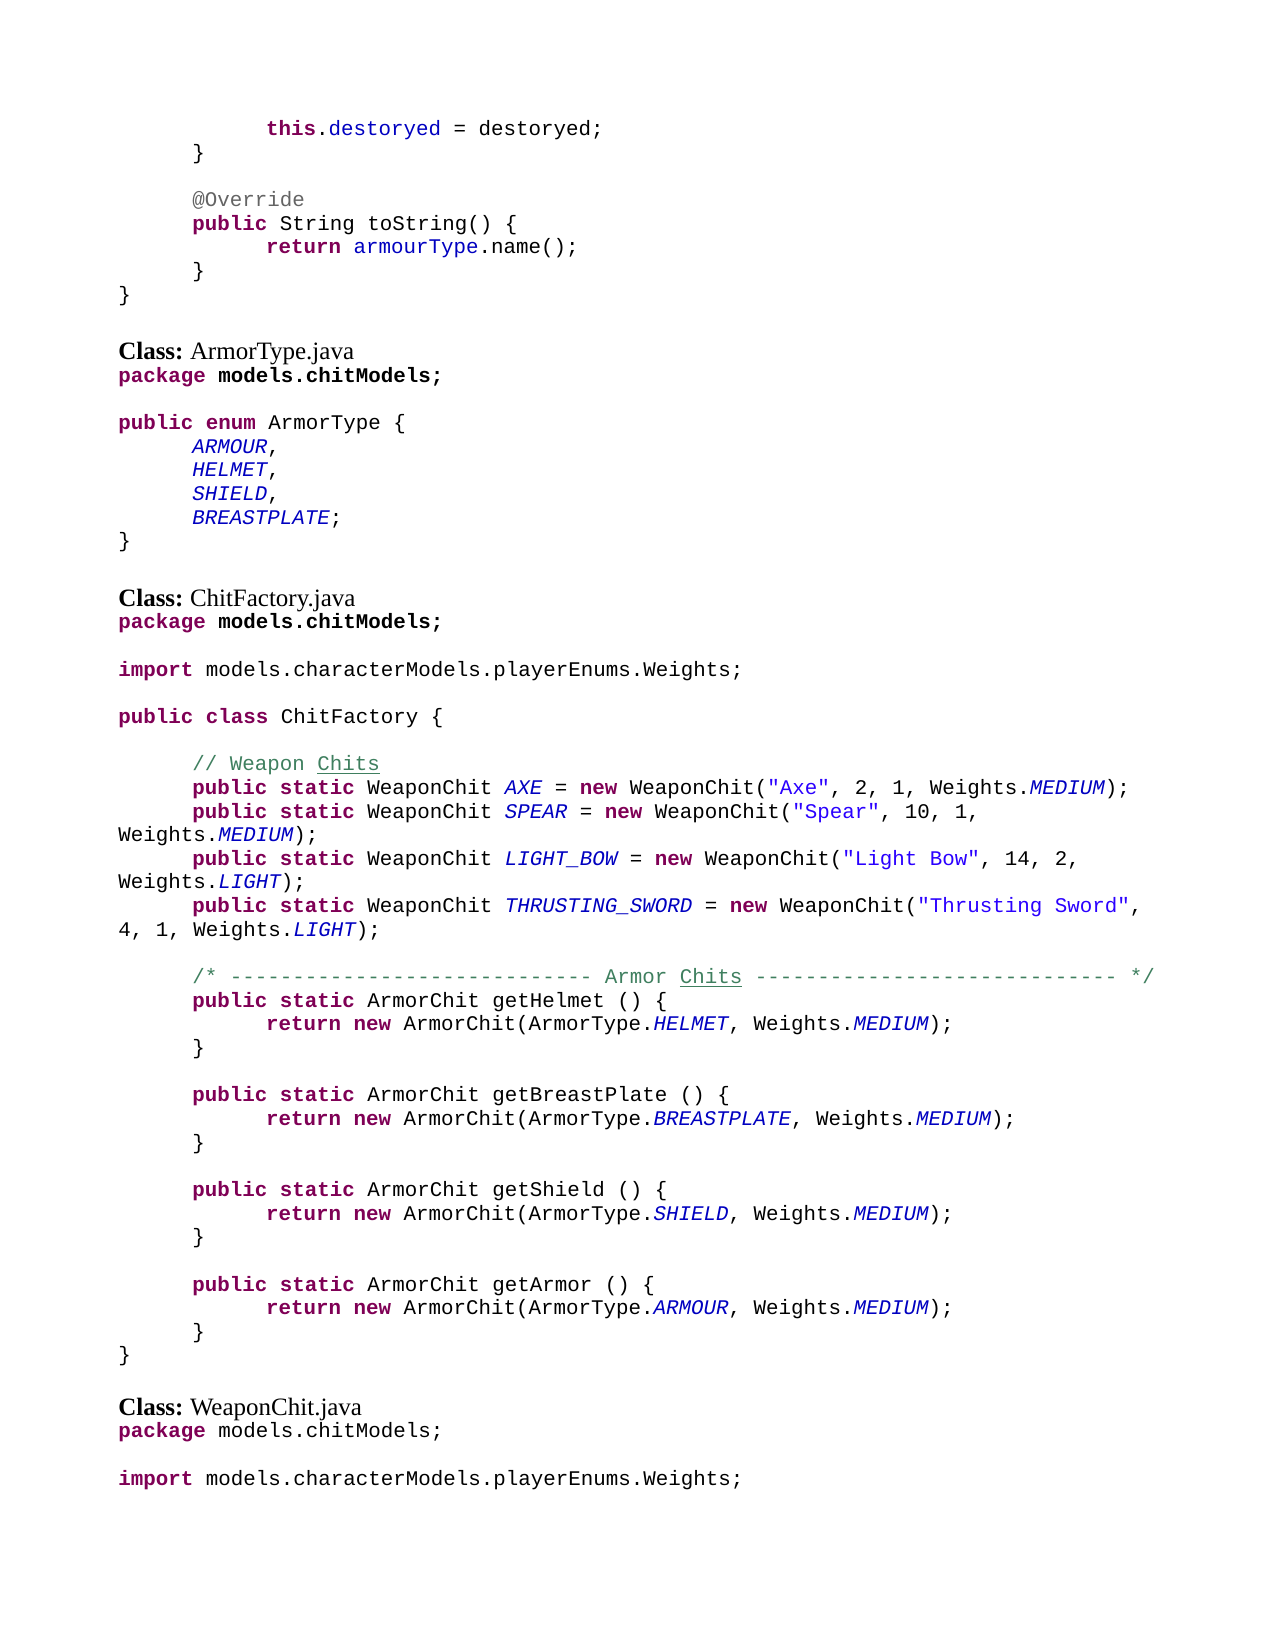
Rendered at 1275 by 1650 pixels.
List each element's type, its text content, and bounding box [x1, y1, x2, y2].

text package models.chitModels; [118, 611, 1157, 635]
text @Override [118, 189, 1157, 213]
text package models.chitModels; [118, 365, 1157, 388]
text return new ArmorChit(ArmorType.BREASTPLATE, Weights.MEDIUM); [118, 1108, 1157, 1132]
text public enum ArmorType { [118, 412, 1157, 436]
text } [118, 1344, 1157, 1368]
text public static ArmorChit getHelmet () { [118, 990, 1157, 1013]
text public static WeaponChit LIGHT_BOW = new WeaponChit("Light Bow", 14, 2, Weights.LIGHT); [118, 848, 1157, 895]
text SHIELD, [118, 483, 1157, 507]
text public static WeaponChit THRUSTING_SWORD = new WeaponChit("Thrusting Sword", 4, 1, Weights.LIGHT); [118, 895, 1157, 942]
text public static ArmorChit getShield () { [118, 1179, 1157, 1203]
text } [118, 260, 1157, 284]
text this.destoryed = destoryed; [118, 118, 1157, 142]
text Class: ChitFactory.java [118, 583, 1157, 611]
text public class ChitFactory { [118, 706, 1157, 730]
text } [118, 530, 1157, 554]
text public static WeaponChit SPEAR = new WeaponChit("Spear", 10, 1, Weights.MEDIUM); [118, 801, 1157, 848]
text public static ArmorChit getArmor () { [118, 1273, 1157, 1297]
text return new ArmorChit(ArmorType.HELMET, Weights.MEDIUM); [118, 1013, 1157, 1037]
text package models.chitModels; [118, 1421, 1157, 1444]
text Class: WeaponChit.java [118, 1392, 1157, 1421]
text } [118, 1132, 1157, 1155]
text public static WeaponChit AXE = new WeaponChit("Axe", 2, 1, Weights.MEDIUM); [118, 777, 1157, 801]
text public String toString() { [118, 213, 1157, 236]
text } [118, 1321, 1157, 1344]
text BREASTPLATE; [118, 507, 1157, 530]
text } [118, 142, 1157, 165]
text } [118, 1226, 1157, 1250]
text } [118, 1037, 1157, 1061]
text // Weapon Chits [118, 753, 1157, 777]
text Class: ArmorType.java [118, 336, 1157, 365]
text return armourType.name(); [118, 236, 1157, 260]
text import models.characterModels.playerEnums.Weights; [118, 1468, 1157, 1491]
text public static ArmorChit getBreastPlate () { [118, 1084, 1157, 1108]
text } [118, 284, 1157, 307]
text ARMOUR, [118, 436, 1157, 459]
text return new ArmorChit(ArmorType.ARMOUR, Weights.MEDIUM); [118, 1297, 1157, 1321]
text HELMET, [118, 459, 1157, 483]
text import models.characterModels.playerEnums.Weights; [118, 659, 1157, 682]
text /* ----------------------------- Armor Chits ----------------------------- */ [118, 966, 1157, 990]
text return new ArmorChit(ArmorType.SHIELD, Weights.MEDIUM); [118, 1203, 1157, 1226]
